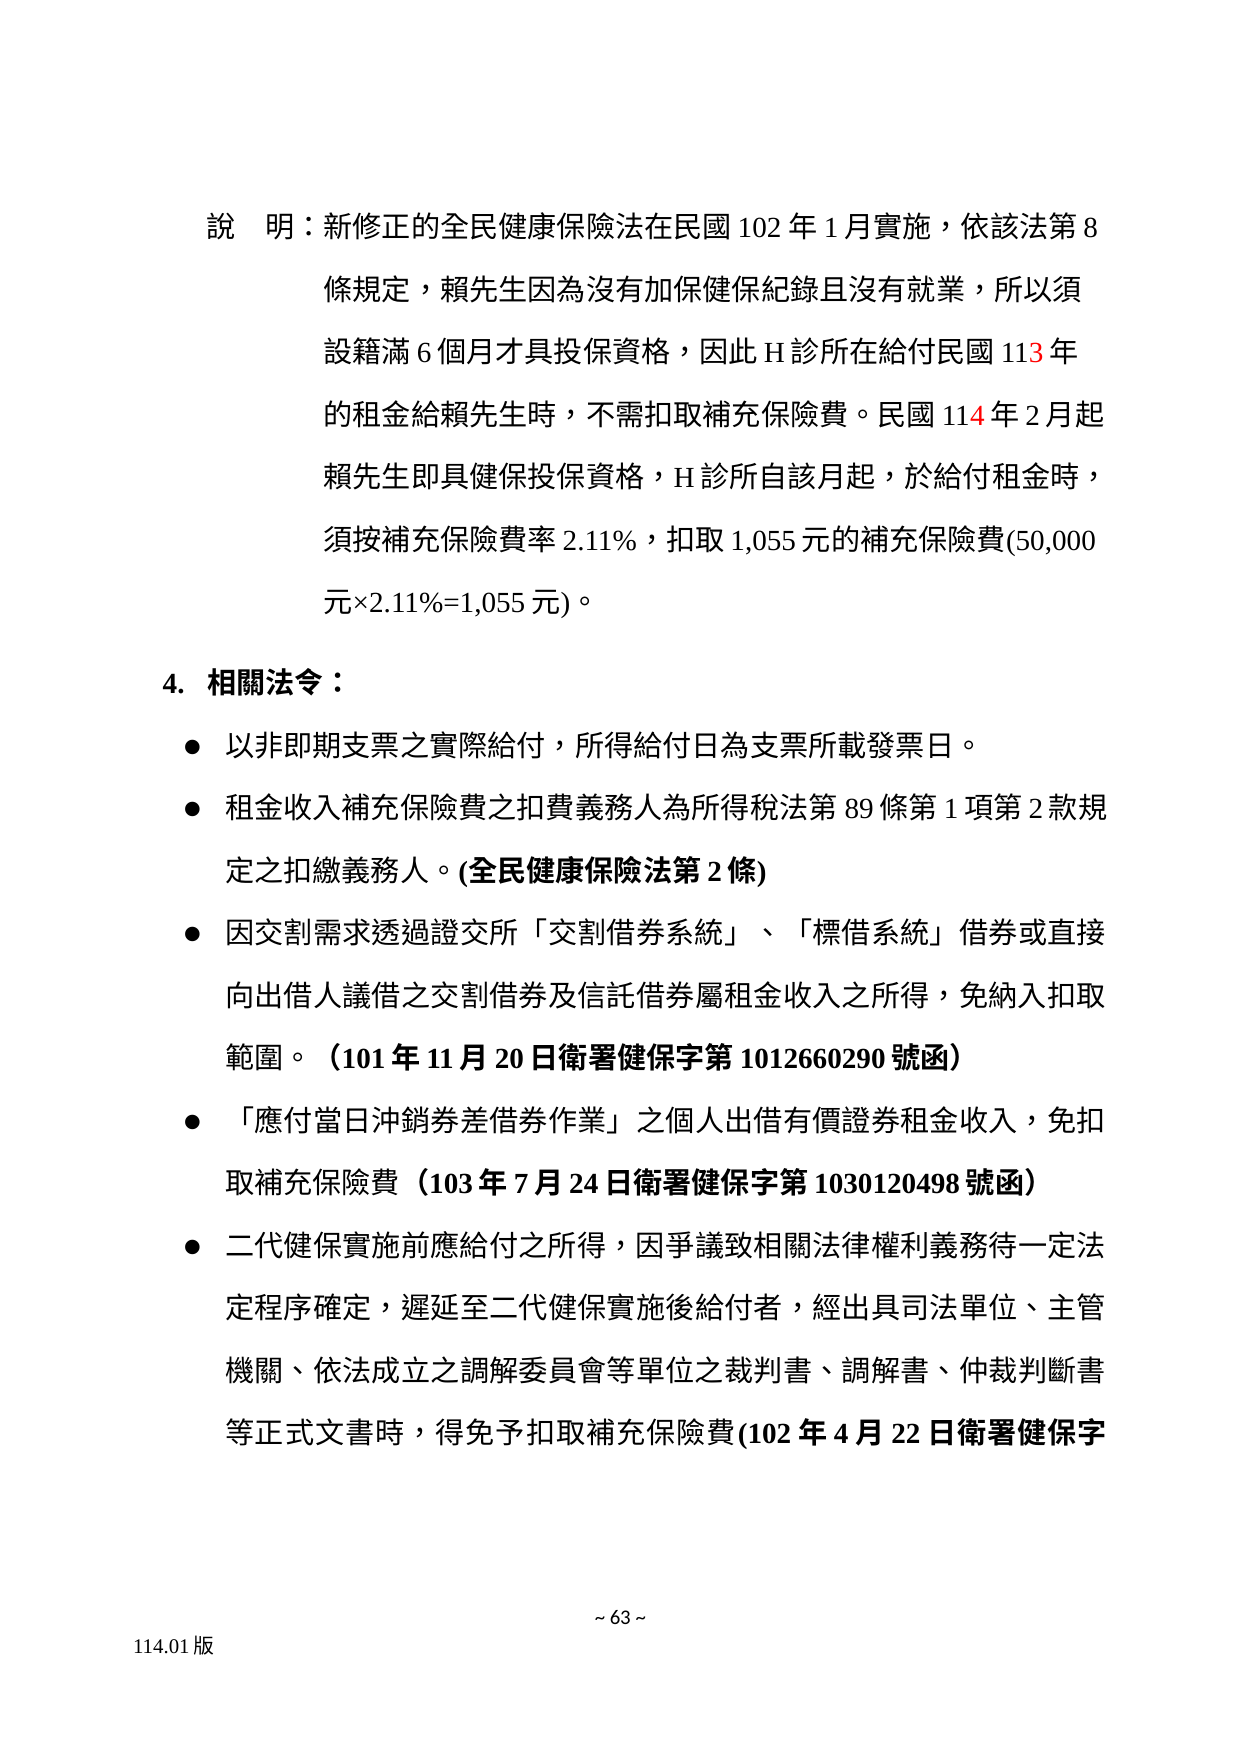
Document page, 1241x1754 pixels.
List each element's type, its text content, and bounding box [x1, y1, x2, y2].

text 說 明：新修正的全民健康保險法在民國102 年1月實施，依該法第8條規定，賴先生因為沒有加保健保紀錄且沒有就業，所以須設籍滿6個月才具投保資格，因此H診所在給付民國113年的租金給賴先生時，不需扣取補充保險費。民國114年2月起賴先生即具健保投保資格，H診所自該月起，於給付租金時，須按補充保險費率2.11%，扣取1,055元的補充保險費(50,000元×2.11%=1,055元)。 [207, 183, 1107, 621]
list 因交割需求透過證交所「交割借券系統」、「標借系統」借券或直接向出借人議借之交割借券及信託借券屬租金收入之所得，免納入扣取範圍。（101年11月20日衛署健保字第1012660290號函） [183, 889, 1107, 1077]
list 「應付當日沖銷券差借券作業」之個人出借有價證券租金收入，免扣取補充保險費（103年7月24日衛署健保字第1030120498號函） [183, 1077, 1107, 1202]
list 以非即期支票之實際給付，所得給付日為支票所載發票日。 [183, 702, 1107, 764]
list 相關法令： [162, 639, 1107, 702]
list 租金收入補充保險費之扣費義務人為所得稅法第89條第1項第2款規定之扣繳義務人。(全民健康保險法第2條) [183, 764, 1107, 889]
list 二代健保實施前應給付之所得，因爭議致相關法律權利義務待一定法定程序確定，遲延至二代健保實施後給付者，經出具司法單位、主管機關、依法成立之調解委員會等單位之裁判書、調解書、仲裁判斷書等正式文書時，得免予扣取補充保險費(102年4月22日衛署健保字 [183, 1202, 1107, 1452]
